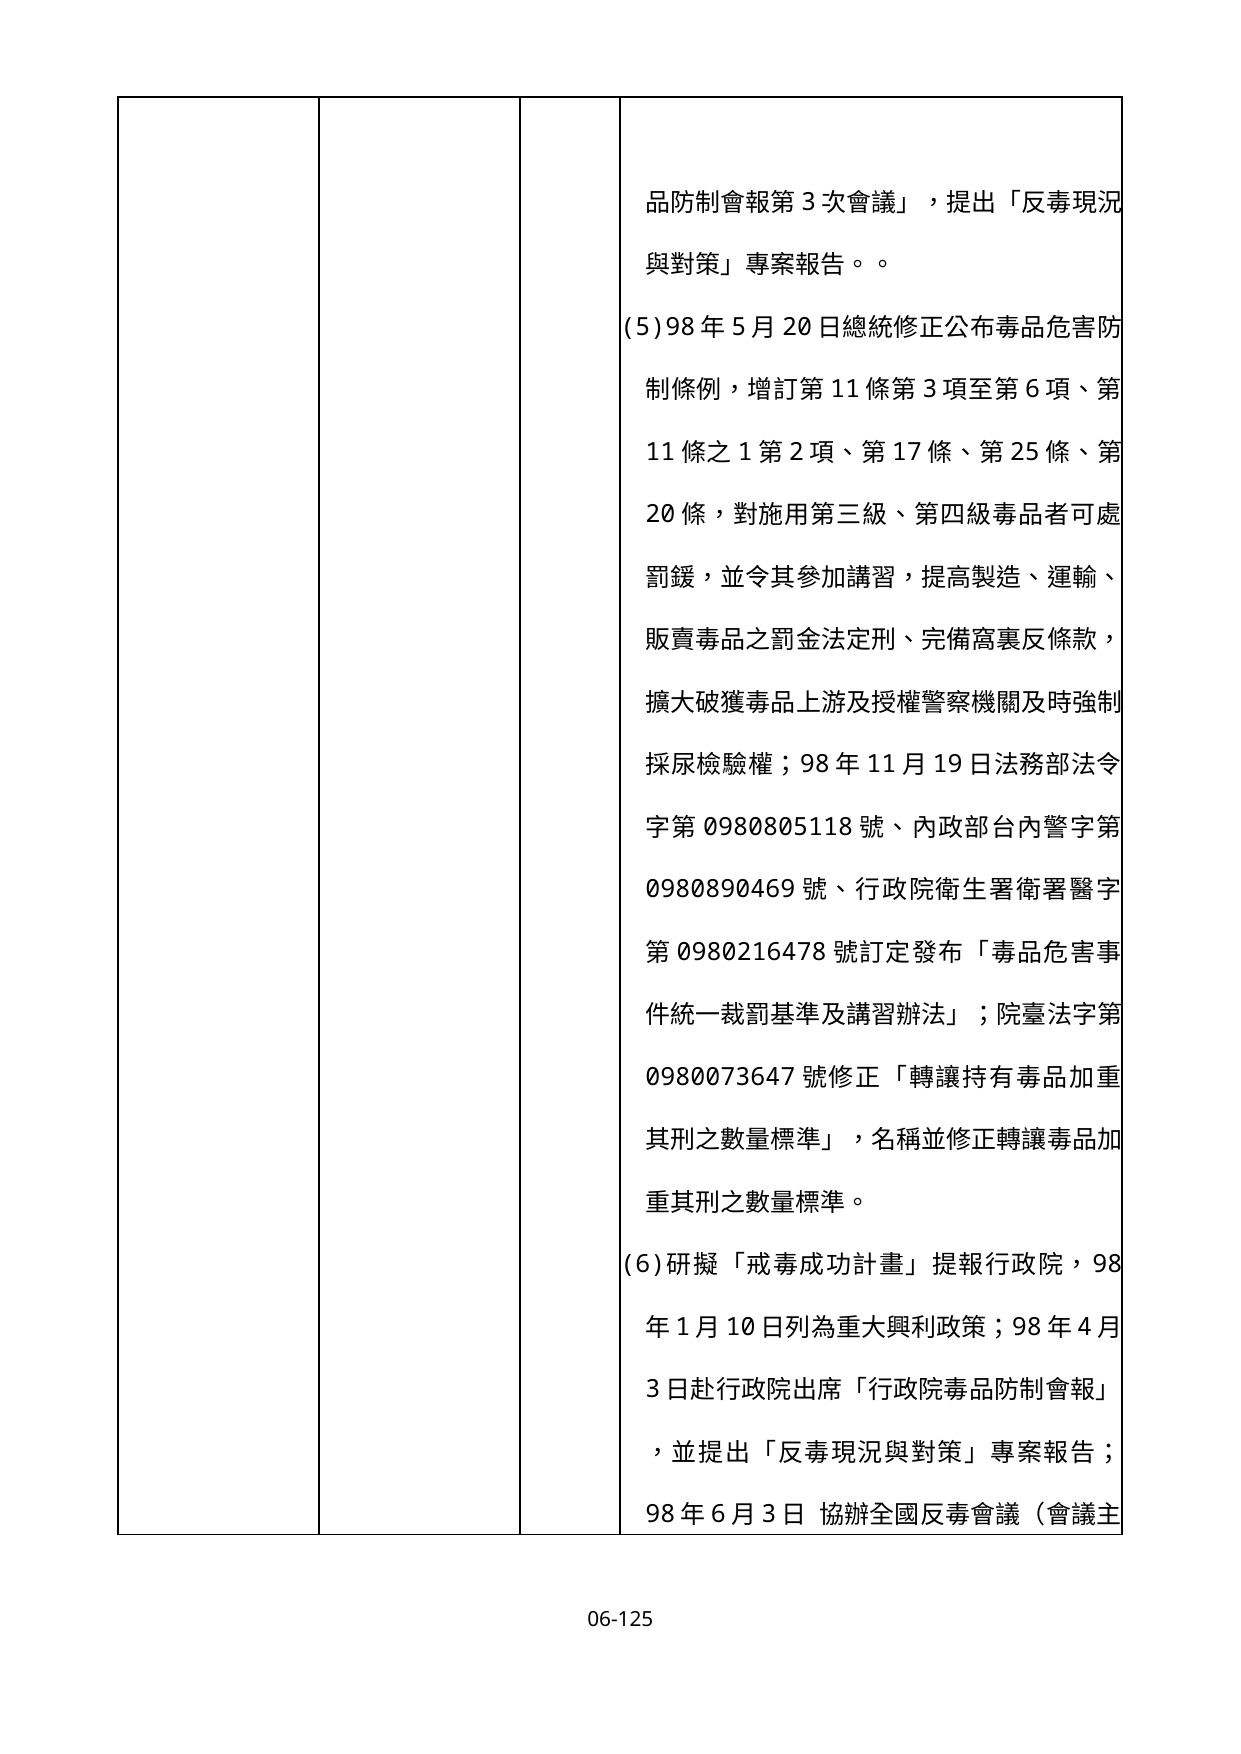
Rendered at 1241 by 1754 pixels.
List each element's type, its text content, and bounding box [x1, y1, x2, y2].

table_cell 品防制會報第3次會議」，提出「反毒現況與對策」專案報告。。 (5)98年5月20日總統修正公布毒品危害防制條例，增訂第11條第3項至第6項、第11條之1第2項、第17條、第25條、第20條，對施用第三級、第四級毒品者可處罰鍰，並令其參加講習，提高製造、運輸、販賣毒品之罰金法定刑、完備窩裏反條款，擴大破獲毒品上游及授權警察機關及時強制採尿檢驗權；98年11月19日法務部法令字第0980805118號、內政部台內警字第0980890469號、行政院衛生署衛署醫字第0980216478號訂定發布「毒品危害事件統一裁罰基準及講習辦法」；院臺法字第0980073647號修正「轉讓持有毒品加重其刑之數量標準」，名稱並修正轉讓毒品加重其刑之數量標準。 (6)研擬「戒毒成功計畫」提報行政院，98年1月10日列為重大興利政策；98年4月3日赴行政院出席「行政院毒品防制會報」，並提出「反毒現況與對策」專案報告；98年6月3日 協辦全國反毒會議（會議主 [621, 98, 1121, 1534]
table_cell [320, 98, 519, 1534]
table_cell [521, 98, 619, 1534]
table_cell [119, 98, 318, 1534]
